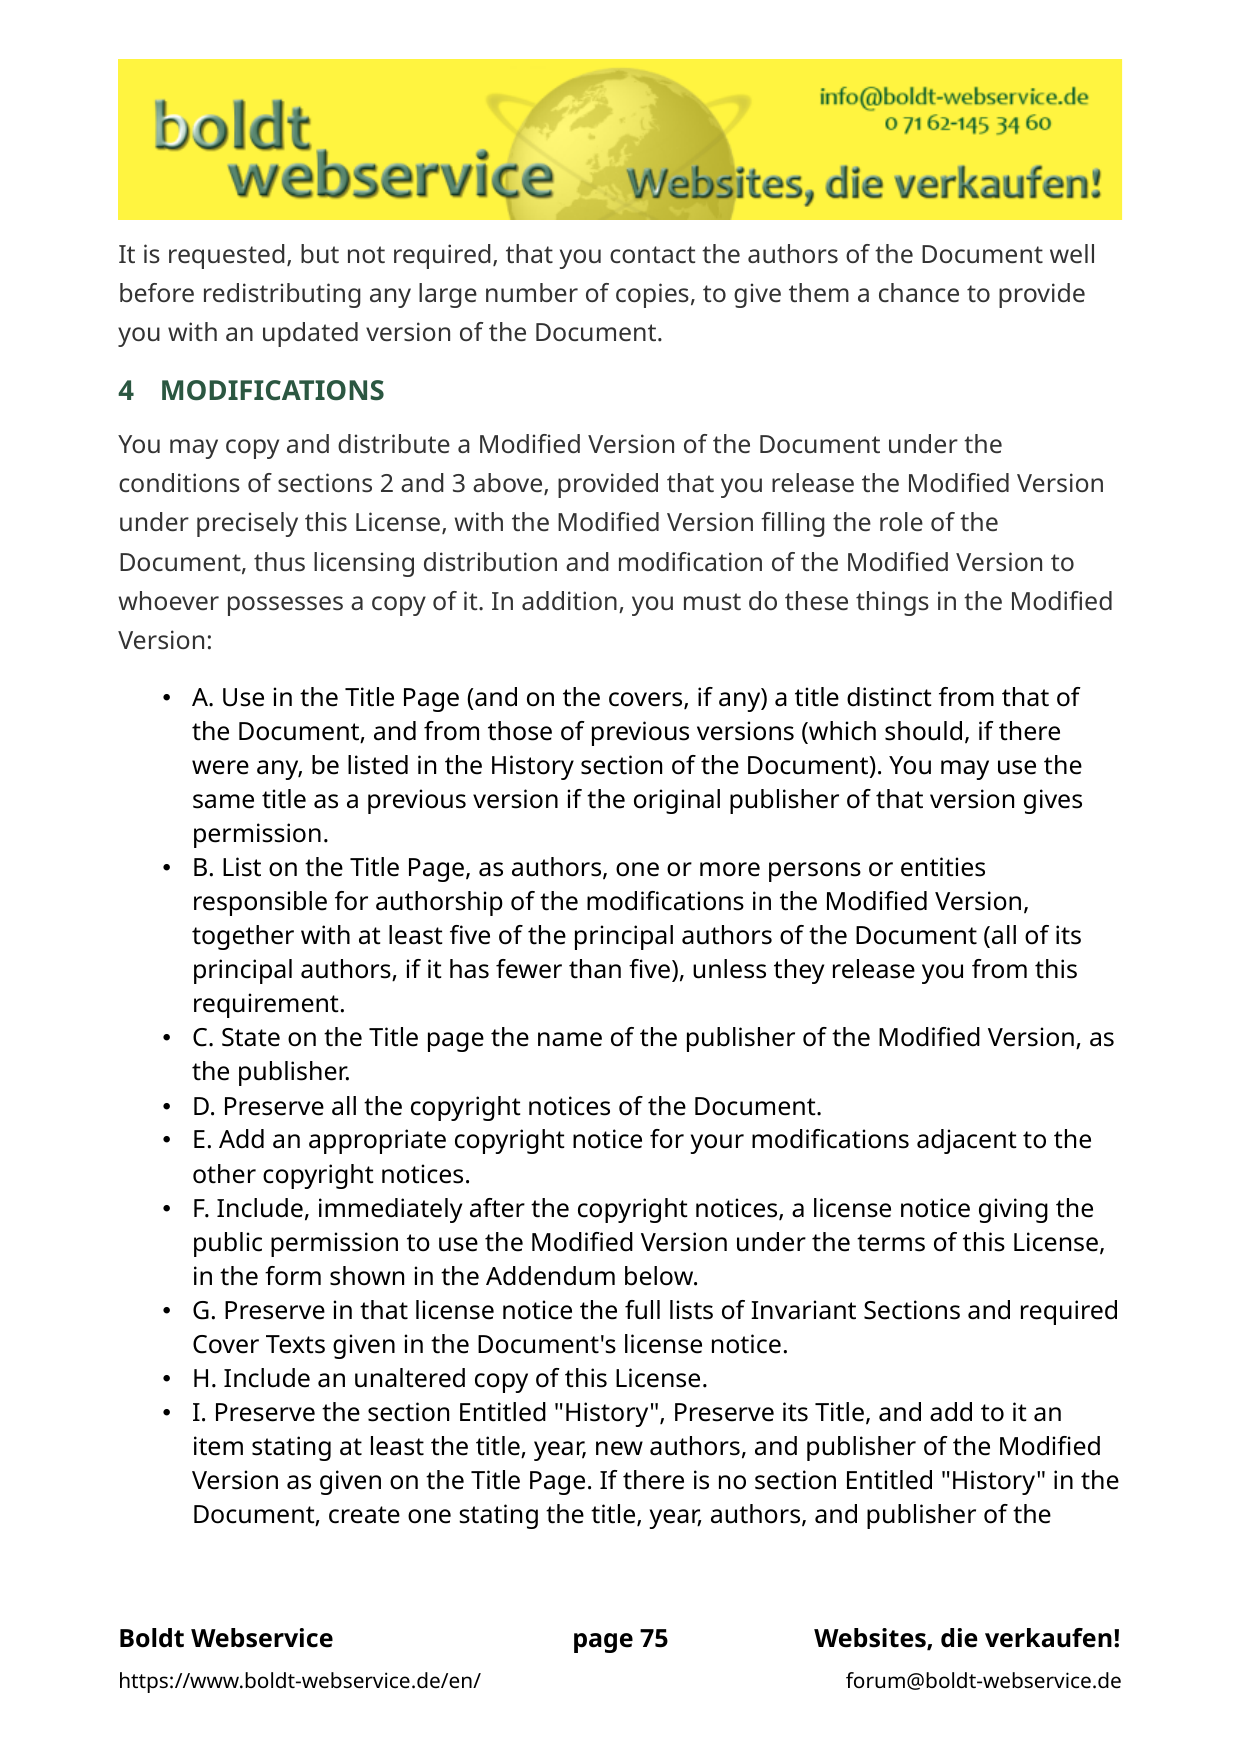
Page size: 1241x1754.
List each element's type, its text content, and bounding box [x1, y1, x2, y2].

list B. List on the Title Page, as authors, one or more persons or entities responsible for authorship of the modifications in the Modified Version, together with at least five of the principal authors of the Document (all of its principal authors, if it has fewer than five), unless they release you from this requirement. [162, 850, 1122, 1020]
list I. Preserve the section Entitled "History", Preserve its Title, and add to it an item stating at least the title, year, new authors, and publisher of the Modified Version as given on the Title Page. If there is no section Entitled "History" in the Document, create one stating the title, year, authors, and publisher of the [162, 1395, 1122, 1531]
subtitle MODIFICATIONS [118, 371, 1122, 409]
text You may copy and distribute a Modified Version of the Document under the conditions of sections 2 and 3 above, provided that you release the Modified Version under precisely this License, with the Modified Version filling the role of the Document, thus licensing distribution and modification of the Modified Version to whoever possesses a copy of it. In addition, you must do these things in the Modified Version: [118, 427, 1122, 657]
list H. Include an unaltered copy of this License. [162, 1361, 1122, 1395]
picture [118, 59, 1123, 220]
text It is requested, but not required, that you contact the authors of the Document well before redistributing any large number of copies, to give them a chance to provide you with an updated version of the Document. [118, 236, 1122, 349]
list F. Include, immediately after the copyright notices, a license notice giving the public permission to use the Modified Version under the terms of this License, in the form shown in the Addendum below. [162, 1190, 1122, 1292]
list D. Preserve all the copyright notices of the Document. [162, 1088, 1122, 1122]
list C. State on the Title page the name of the publisher of the Modified Version, as the publisher. [162, 1020, 1122, 1088]
list A. Use in the Title Page (and on the covers, if any) a title distinct from that of the Document, and from those of previous versions (which should, if there were any, be listed in the History section of the Document). You may use the same title as a previous version if the original publisher of that version gives permission. [162, 679, 1122, 850]
list E. Add an appropriate copyright notice for your modifications adjacent to the other copyright notices. [162, 1122, 1122, 1190]
list G. Preserve in that license notice the full lists of Invariant Sections and required Cover Texts given in the Document's license notice. [162, 1292, 1122, 1361]
